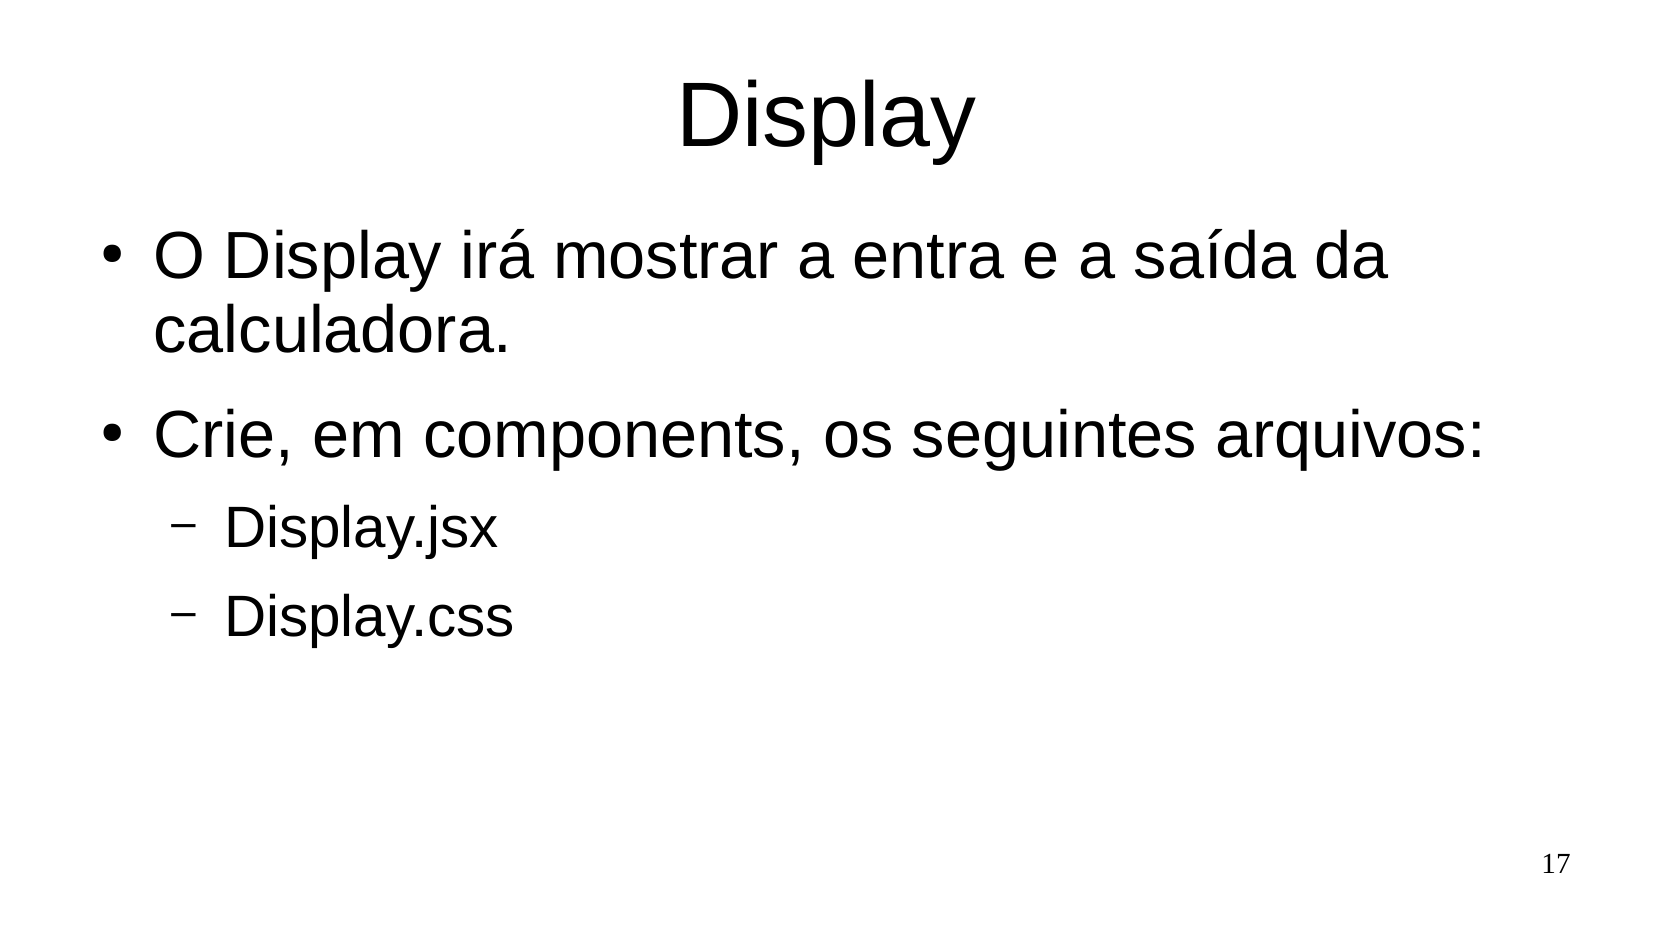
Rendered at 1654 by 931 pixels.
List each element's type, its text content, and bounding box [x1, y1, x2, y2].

title Display [82, 37, 1571, 193]
list O Display irá mostrar a entra e a saída da calculadora. Crie, em components, os seguintes arquivos: Display.jsx Display.css [82, 217, 1571, 758]
